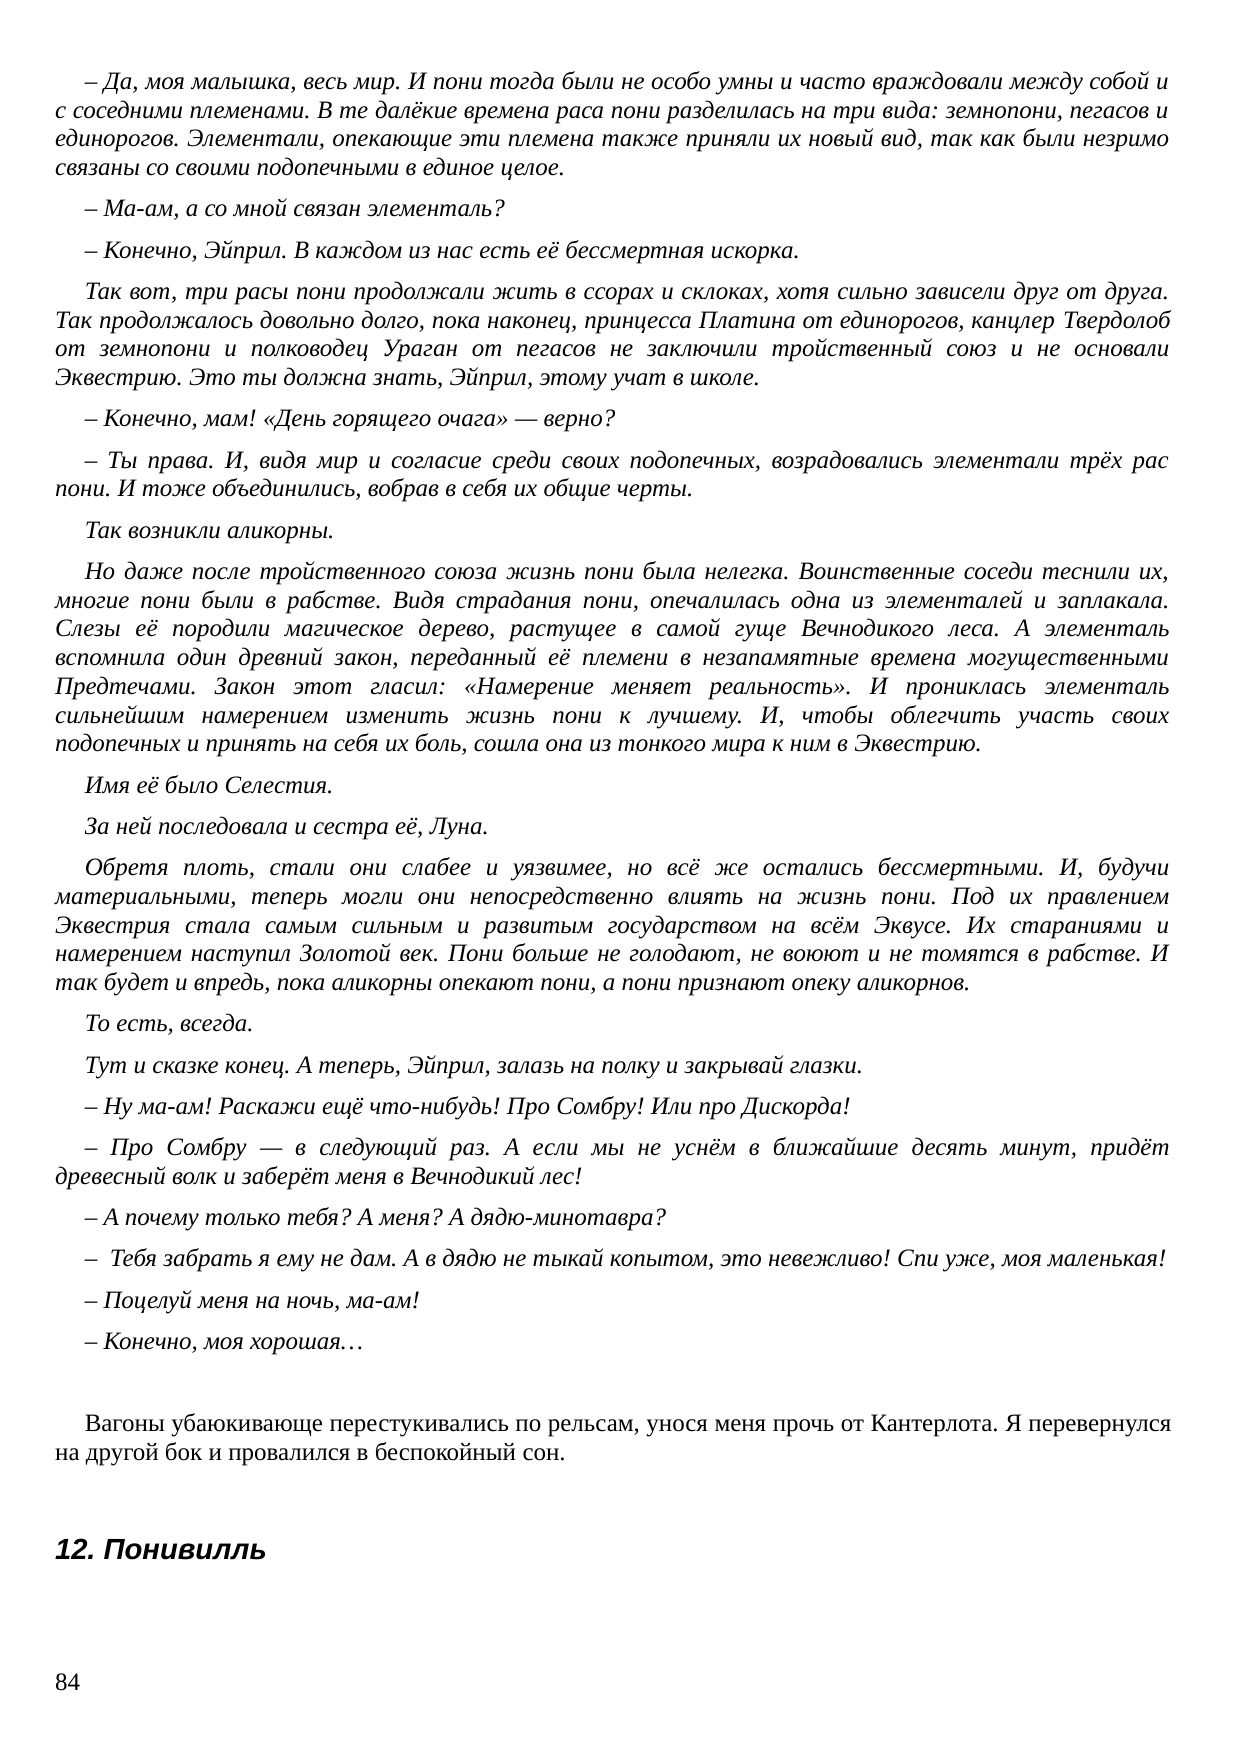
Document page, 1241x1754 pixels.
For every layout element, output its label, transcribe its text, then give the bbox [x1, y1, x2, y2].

text – Поцелуй меня на ночь, ма-ам! [55, 1285, 1173, 1313]
text Но даже после тройственного союза жизнь пони была нелегка. Воинственные соседи теснили их, многие пони были в рабстве. Видя страдания пони, опечалилась одна из элементалей и заплакала. Слезы её породили магическое дерево, растущее в самой гуще Вечнодикого леса. А элементаль вспомнила один древний закон, переданный её племени в незапамятные времена могущественными Предтечами. Закон этот гласил: «Намерение меняет реальность». И прониклась элементаль сильнейшим намерением изменить жизнь пони к лучшему. И, чтобы облегчить участь своих подопечных и принять на себя их боль, сошла она из тонкого мира к ним в Эквестрию. [55, 556, 1173, 757]
text За ней последовала и сестра её, Луна. [55, 811, 1173, 840]
text – Тебя забрать я ему не дам. А в дядю не тыкай копытом, это невежливо! Спи уже, моя маленькая! [55, 1243, 1173, 1272]
text – Конечно, моя хорошая… [55, 1326, 1173, 1355]
text Тут и сказке конец. А теперь, Эйприл, залазь на полку и закрывай глазки. [55, 1050, 1173, 1078]
text Так возникли аликорны. [55, 515, 1173, 543]
text – Ну ма-ам! Раскажи ещё что-нибудь! Про Сомбру! Или про Дискорда! [55, 1091, 1173, 1120]
text Вагоны убаюкивающе перестукивались по рельсам, унося меня прочь от Кантерлота. Я перевернулся на другой бок и провалился в беспокойный сон. [55, 1408, 1173, 1466]
subtitle 12. Понивилль [55, 1532, 1173, 1566]
text – Ты права. И, видя мир и согласие среди своих подопечных, возрадовались элементали трёх рас пони. И тоже объединились, вобрав в себя их общие черты. [55, 445, 1173, 502]
text – Про Сомбру — в следующий раз. А если мы не уснём в ближайшие десять минут, придёт древесный волк и заберёт меня в Вечнодикий лес! [55, 1132, 1173, 1190]
text – Да, моя малышка, весь мир. И пони тогда были не особо умны и часто враждовали между собой и с соседними племенами. В те далёкие времена раса пони разделилась на три вида: земнопони, пегасов и единорогов. Элементали, опекающие эти племена также приняли их новый вид, так как были незримо связаны со своими подопечными в единое целое. [55, 66, 1173, 181]
text – А почему только тебя? А меня? А дядю-минотавра? [55, 1202, 1173, 1231]
text То есть, всегда. [55, 1008, 1173, 1037]
text – Ма-ам, а со мной связан элементаль? [55, 193, 1173, 222]
text Имя её было Селестия. [55, 770, 1173, 798]
text Так вот, три расы пони продолжали жить в ссорах и склоках, хотя сильно зависели друг от друга. Так продолжалось довольно долго, пока наконец, принцесса Платина от единорогов, канцлер Твердолоб от земнопони и полководец Ураган от пегасов не заключили тройственный союз и не основали Эквестрию. Это ты должна знать, Эйприл, этому учат в школе. [55, 276, 1173, 391]
text Обретя плоть, стали они слабее и уязвимее, но всё же остались бессмертными. И, будучи материальными, теперь могли они непосредственно влиять на жизнь пони. Под их правлением Эквестрия стала самым сильным и развитым государством на всём Эквусе. Их стараниями и намерением наступил Золотой век. Пони больше не голодают, не воюют и не томятся в рабстве. И так будет и впредь, пока аликорны опекают пони, а пони признают опеку аликорнов. [55, 852, 1173, 996]
text – Конечно, мам! «День горящего очага» — верно? [55, 403, 1173, 432]
text – Конечно, Эйприл. В каждом из нас есть её бессмертная искорка. [55, 235, 1173, 263]
